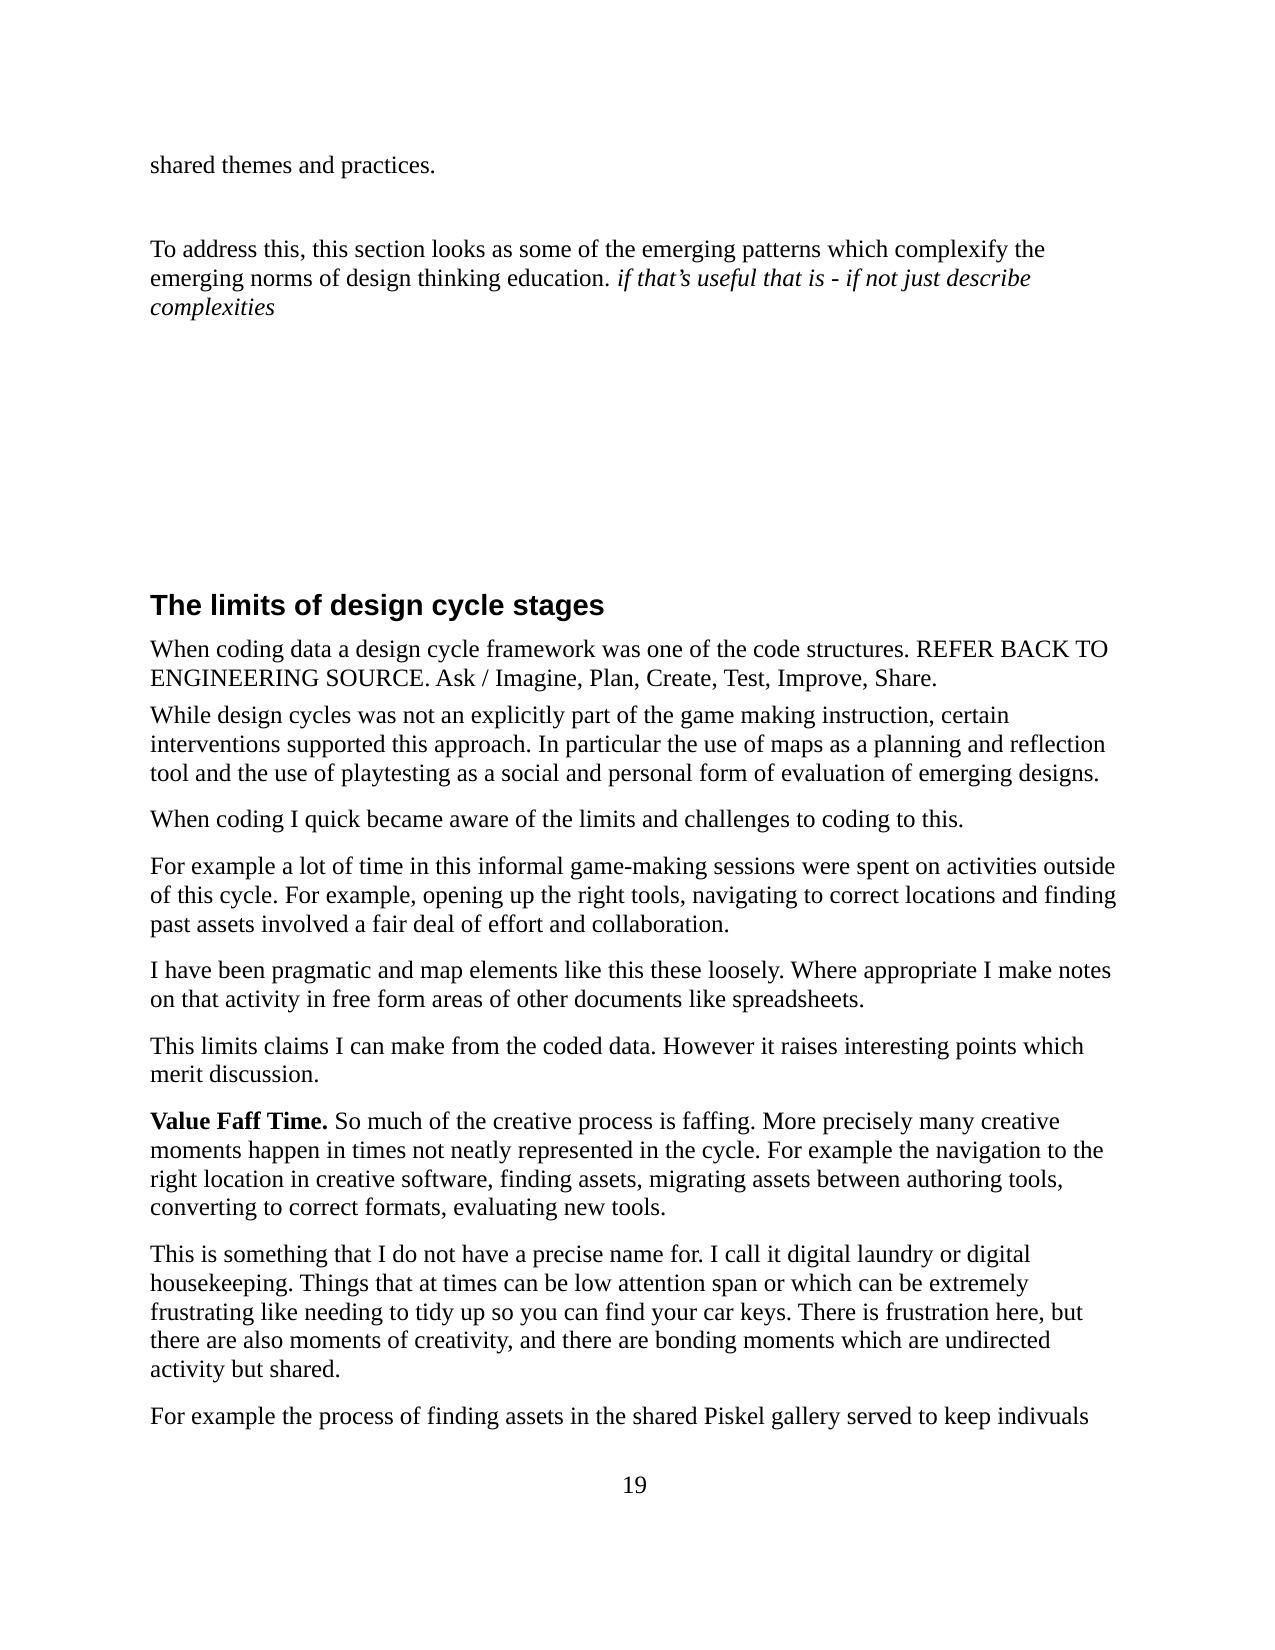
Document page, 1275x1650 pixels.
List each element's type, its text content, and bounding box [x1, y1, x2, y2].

subtitle The limits of design cycle stages [150, 588, 1125, 621]
text shared themes and practices. [150, 150, 1125, 179]
text For example a lot of time in this informal game-making sessions were spent on activities outside of this cycle. For example, opening up the right tools, navigating to correct locations and finding past assets involved a fair deal of effort and collaboration. [150, 851, 1125, 937]
text When coding data a design cycle framework was one of the code structures. REFER BACK TO ENGINEERING SOURCE. Ask / Imagine, Plan, Create, Test, Improve, Share. [150, 634, 1125, 691]
text While design cycles was not an explicitly part of the game making instruction, certain interventions supported this approach. In particular the use of maps as a planning and reflection tool and the use of playtesting as a social and personal form of evaluation of emerging designs. [150, 700, 1125, 787]
text To address this, this section looks as some of the emerging patterns which complexify the emerging norms of design thinking education. if that’s useful that is - if not just describe complexities [150, 234, 1125, 321]
text When coding I quick became aware of the limits and challenges to coding to this. [150, 804, 1125, 833]
text I have been pragmatic and map elements like this these loosely. Where appropriate I make notes on that activity in free form areas of other documents like spreadsheets. [150, 955, 1125, 1013]
text For example the process of finding assets in the shared Piskel gallery served to keep indivuals [150, 1401, 1125, 1429]
text Value Faff Time. So much of the creative process is faffing. More precisely many creative moments happen in times not neatly represented in the cycle. For example the navigation to the right location in creative software, finding assets, migrating assets between authoring tools, converting to correct formats, evaluating new tools. [150, 1106, 1125, 1221]
text This is something that I do not have a precise name for. I call it digital laundry or digital housekeeping. Things that at times can be low attention span or which can be extremely frustrating like needing to tidy up so you can find your car keys. There is frustration here, but there are also moments of creativity, and there are bonding moments which are undirected activity but shared. [150, 1239, 1125, 1383]
text This limits claims I can make from the coded data. However it raises interesting points which merit discussion. [150, 1031, 1125, 1088]
